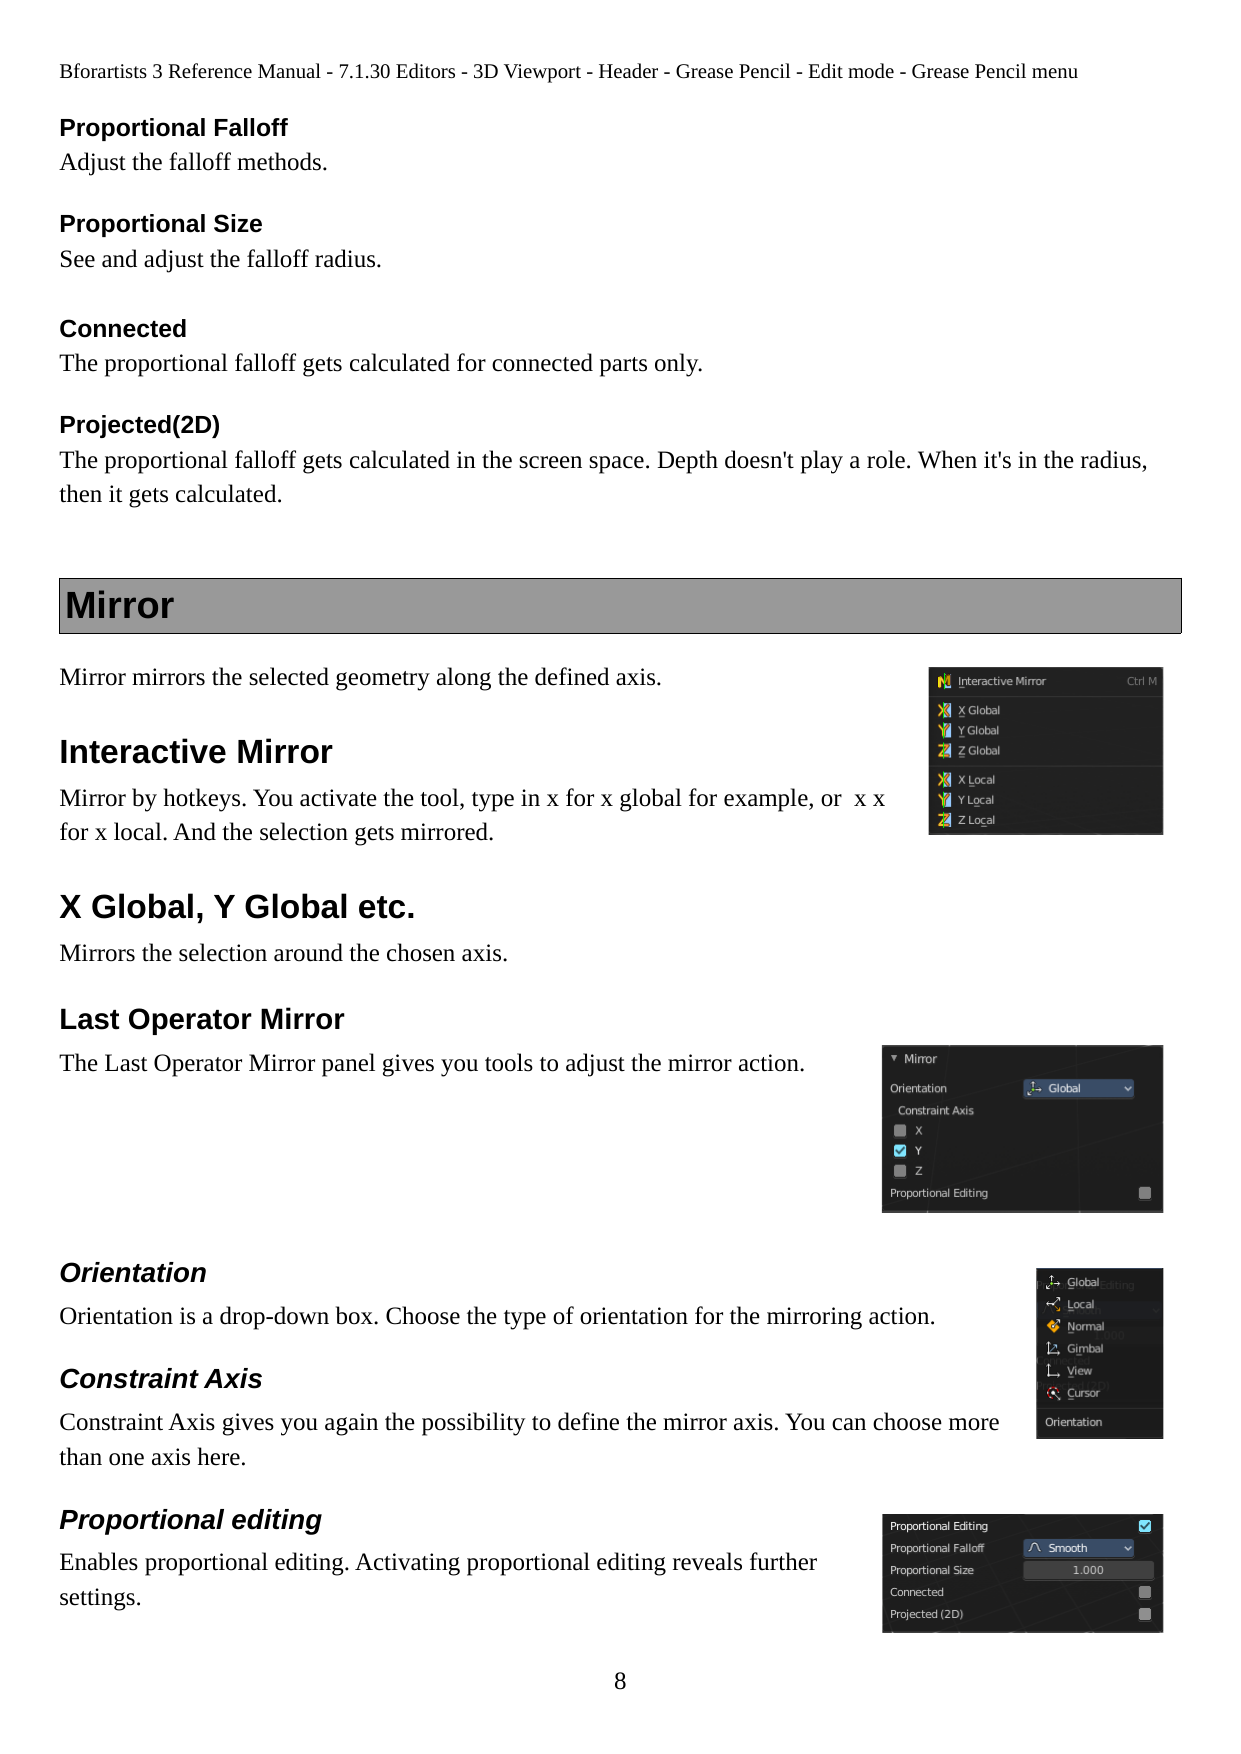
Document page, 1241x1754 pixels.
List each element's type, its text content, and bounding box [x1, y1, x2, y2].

text Enables proportional editing. Activating proportional editing reveals further settings. [59, 1547, 882, 1611]
subtitle Constraint Axis [59, 1363, 1036, 1394]
subtitle Orientation [59, 1257, 1181, 1289]
subtitle Proportional Size [59, 209, 1181, 237]
subtitle X Global, Y Global etc. [59, 887, 1181, 926]
subtitle Last Operator Mirror [59, 1002, 1181, 1036]
subtitle Projected(2D) [59, 410, 1181, 439]
subtitle Proportional Falloff [59, 113, 1181, 141]
picture [1036, 1268, 1164, 1439]
text The proportional falloff gets calculated in the screen space. Depth doesn't play a role. When it's in the radius, then it gets calculated. [59, 445, 1181, 508]
picture [882, 1514, 1164, 1633]
text The proportional falloff gets calculated for connected parts only. [59, 348, 1181, 377]
subtitle [1164, 731, 1181, 770]
subtitle Connected [59, 314, 1181, 342]
text See and adjust the falloff radius. [59, 244, 1181, 272]
text Mirror by hotkeys. You activate the tool, type in x for x global for example, or x x for x local. And the selection gets mirrored. [59, 783, 1181, 846]
text Mirrors the selection around the chosen axis. [59, 938, 1181, 967]
text Mirror mirrors the selected geometry along the defined axis. [59, 662, 1181, 690]
picture [928, 667, 1164, 835]
subtitle [1164, 1363, 1181, 1394]
subtitle Interactive Mirror [59, 731, 928, 770]
text Constraint Axis gives you again the possibility to define the mirror axis. You can choose more than one axis here. [59, 1407, 1181, 1470]
subtitle Proportional editing [59, 1503, 1181, 1535]
text Adjust the falloff methods. [59, 147, 1181, 176]
text The Last Operator Mirror panel gives you tools to adjust the mirror action. [59, 1048, 881, 1077]
picture [881, 1045, 1164, 1213]
text Orientation is a drop-down box. Choose the type of orientation for the mirroring action. [59, 1301, 1036, 1330]
table_header Mirror [60, 579, 1181, 633]
